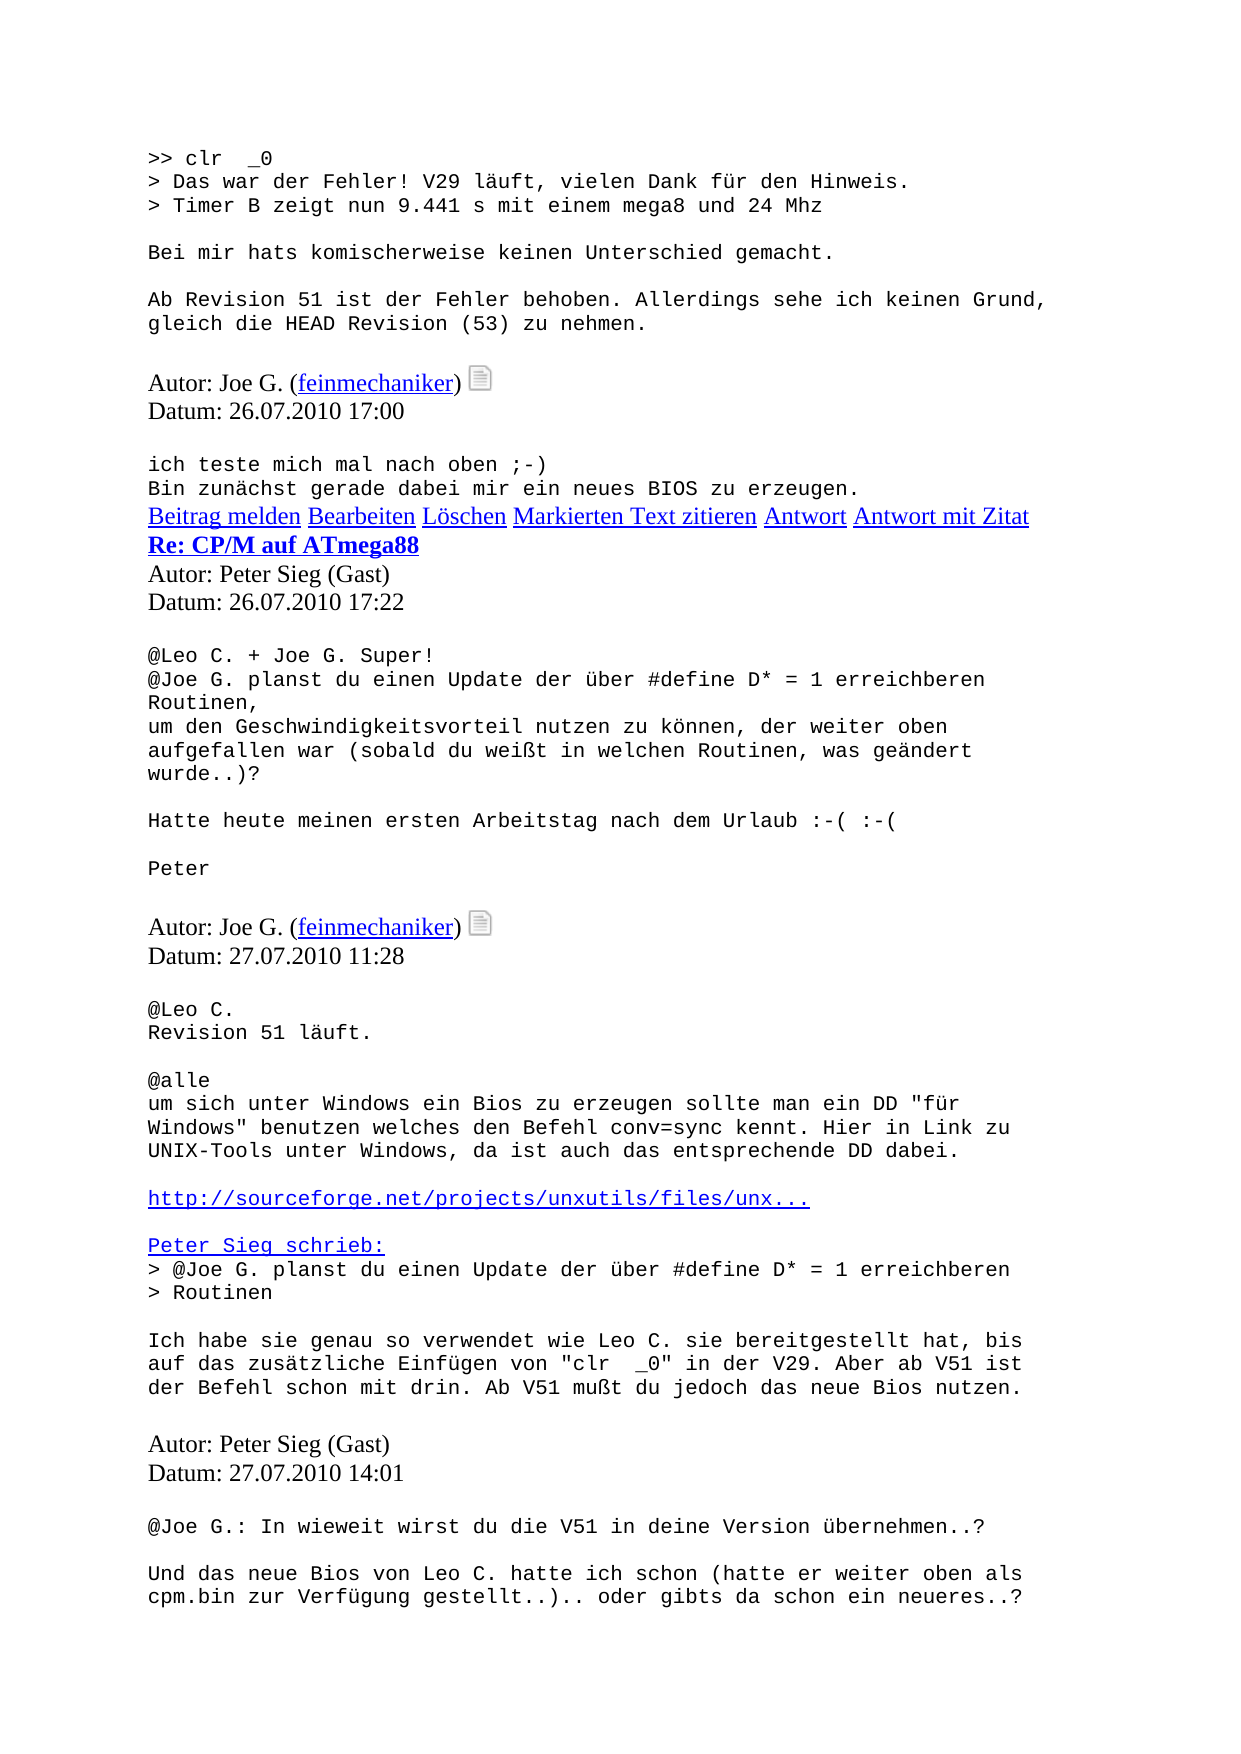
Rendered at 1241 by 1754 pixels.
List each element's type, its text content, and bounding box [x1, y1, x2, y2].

text Ich habe sie genau so verwendet wie Leo C. sie bereitgestellt hat, bis [148, 1330, 1093, 1353]
text ich teste mich mal nach oben ;-) [148, 454, 1093, 478]
text Re: CP/M auf ATmega88 [148, 530, 1093, 559]
text UNIX-Tools unter Windows, da ist auch das entsprechende DD dabei. [148, 1141, 1093, 1164]
text @Leo C. [148, 999, 1093, 1022]
text >> clr _0 [148, 148, 1093, 171]
picture [467, 365, 494, 391]
text cpm.bin zur Verfügung gestellt..).. oder gibts da schon ein neueres..? [148, 1587, 1093, 1610]
text Datum: 27.07.2010 14:01 [148, 1458, 1093, 1487]
text > Timer B zeigt nun 9.441 s mit einem mega8 und 24 Mhz [148, 195, 1093, 218]
text auf das zusätzliche Einfügen von "clr _0" in der V29. Aber ab V51 ist [148, 1353, 1093, 1377]
text Bei mir hats komischerweise keinen Unterschied gemacht. [148, 242, 1093, 266]
text Peter Sieg schrieb: [148, 1235, 1093, 1259]
text > @Joe G. planst du einen Update der über #define D* = 1 erreichberen [148, 1259, 1093, 1282]
text um sich unter Windows ein Bios zu erzeugen sollte man ein DD "für [148, 1093, 1093, 1117]
text der Befehl schon mit drin. Ab V51 mußt du jedoch das neue Bios nutzen. [148, 1377, 1093, 1401]
text Windows" benutzen welches den Befehl conv=sync kennt. Hier in Link zu [148, 1117, 1093, 1141]
text > Das war der Fehler! V29 läuft, vielen Dank für den Hinweis. [148, 171, 1093, 195]
text Beitrag melden Bearbeiten Löschen Markierten Text zitieren Antwort Antwort mit Zitat [148, 501, 1093, 530]
text gleich die HEAD Revision (53) zu nehmen. [148, 313, 1093, 337]
text Revision 51 läuft. [148, 1022, 1093, 1046]
text Autor: Peter Sieg (Gast) [148, 559, 1093, 587]
text @Leo C. + Joe G. Super! [148, 645, 1093, 669]
text Autor: Joe G. (feinmechaniker) [148, 910, 1093, 941]
text wurde..)? [148, 763, 1093, 787]
text Bin zunächst gerade dabei mir ein neues BIOS zu erzeugen. [148, 478, 1093, 501]
text @Joe G. planst du einen Update der über #define D* = 1 erreichberen [148, 669, 1093, 692]
text Datum: 27.07.2010 11:28 [148, 941, 1093, 970]
text http://sourceforge.net/projects/unxutils/files/unx... [148, 1188, 1093, 1211]
text Hatte heute meinen ersten Arbeitstag nach dem Urlaub :-( :-( [148, 811, 1093, 834]
text Datum: 26.07.2010 17:00 [148, 396, 1093, 425]
text Autor: Peter Sieg (Gast) [148, 1429, 1093, 1458]
text @alle [148, 1069, 1093, 1093]
text Und das neue Bios von Leo C. hatte ich schon (hatte er weiter oben als [148, 1563, 1093, 1587]
text um den Geschwindigkeitsvorteil nutzen zu können, der weiter oben [148, 716, 1093, 739]
text Autor: Joe G. (feinmechaniker) [148, 366, 1093, 396]
text @Joe G.: In wieweit wirst du die V51 in deine Version übernehmen..? [148, 1516, 1093, 1539]
text > Routinen [148, 1282, 1093, 1306]
text Peter [148, 858, 1093, 881]
picture [467, 910, 494, 936]
text aufgefallen war (sobald du weißt in welchen Routinen, was geändert [148, 739, 1093, 763]
text Routinen, [148, 692, 1093, 716]
text Datum: 26.07.2010 17:22 [148, 587, 1093, 616]
text Ab Revision 51 ist der Fehler behoben. Allerdings sehe ich keinen Grund, [148, 289, 1093, 313]
